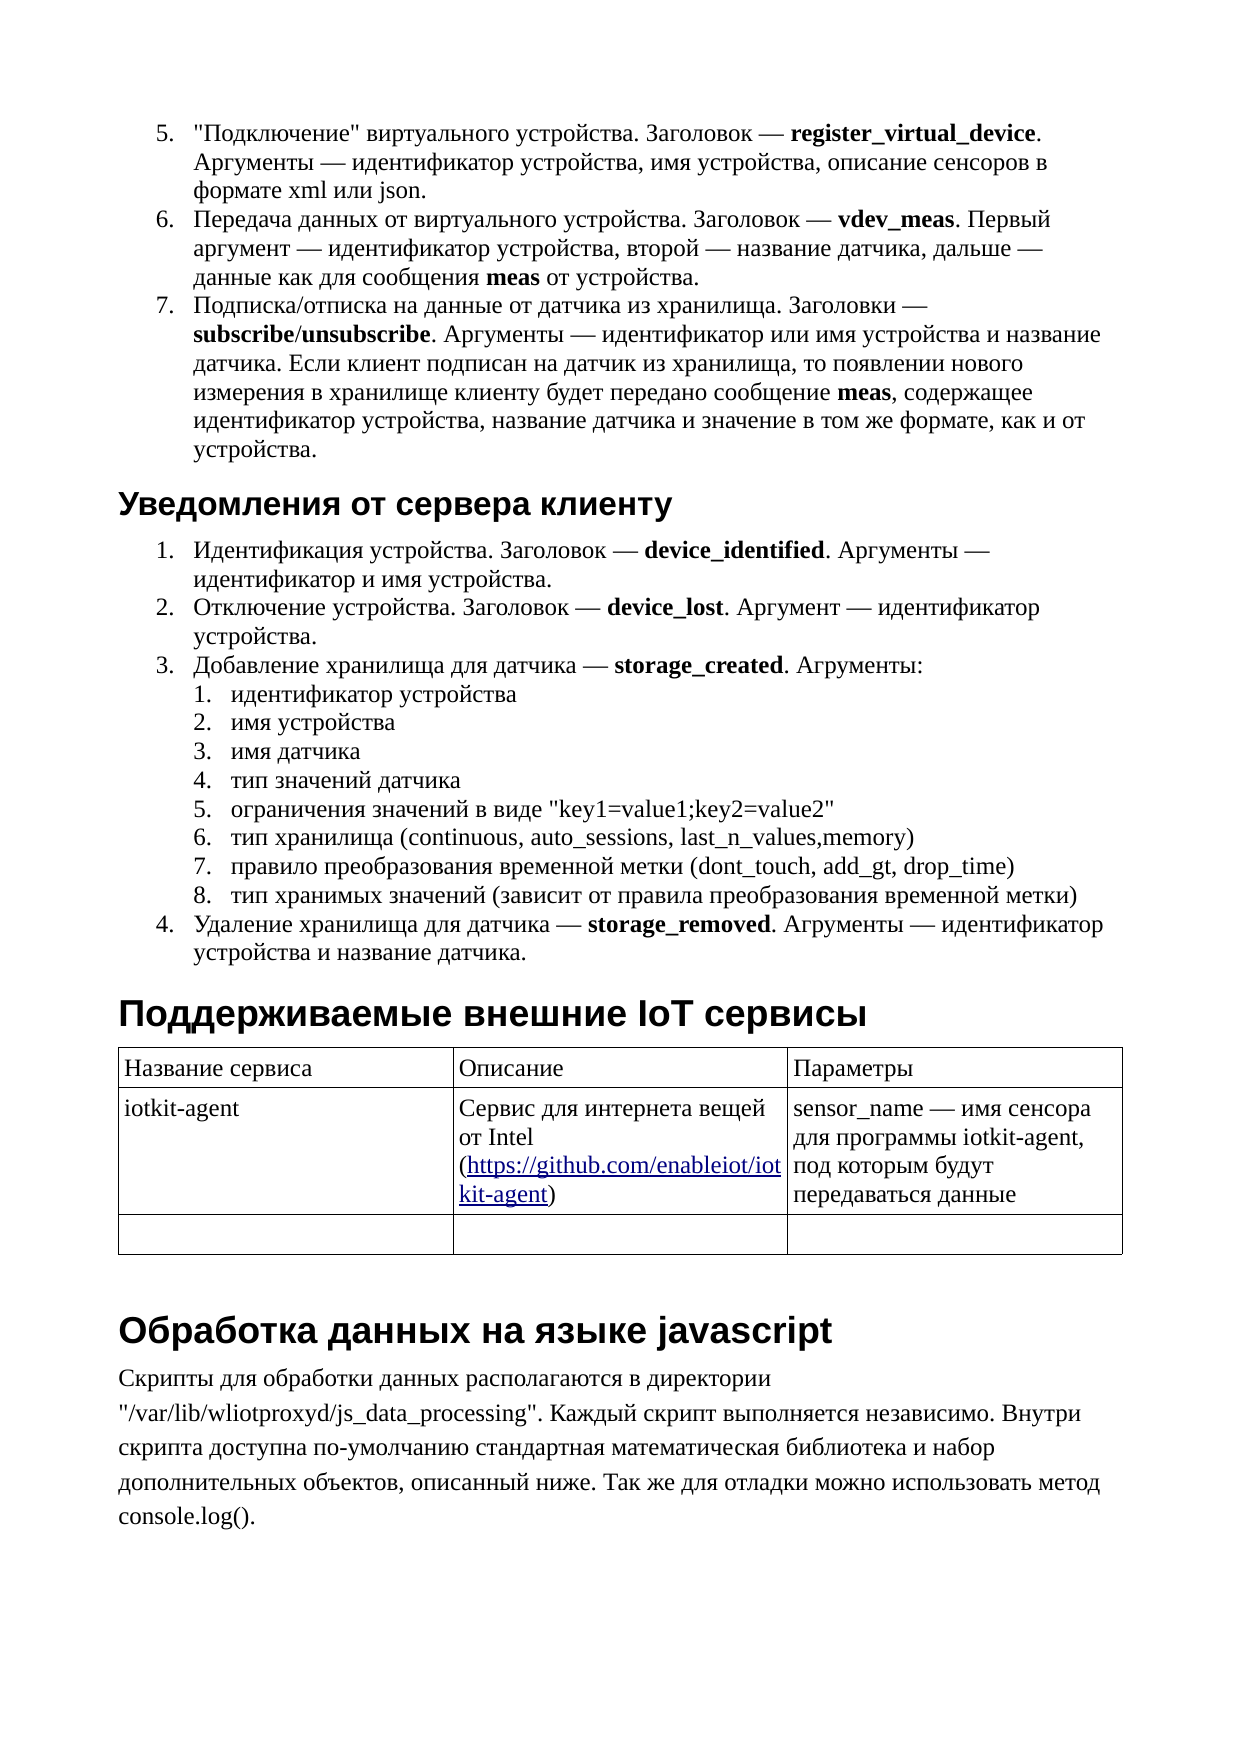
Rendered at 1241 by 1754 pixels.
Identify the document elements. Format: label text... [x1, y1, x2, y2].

list правило преобразования временной метки (dont_touch, add_gt, drop_time) [193, 851, 1122, 880]
list имя датчика [193, 736, 1122, 765]
list Отключение устройства. Заголовок — device_lost. Аргумент — идентификатор устройства. [156, 592, 1122, 650]
list Передача данных от виртуального устройства. Заголовок — vdev_meas. Первый аргумент — идентификатор устройства, второй — название датчика, дальше — данные как для сообщения meas от устройства. [156, 204, 1122, 291]
subtitle Обработка данных на языке javascript [118, 1308, 1122, 1351]
list Идентификация устройства. Заголовок — device_identified. Аргументы — идентификатор и имя устройства. [156, 535, 1122, 592]
table_cell Сервис для интернета вещей от Intel (https://github.com/enableiot/iotkit-agent) [454, 1088, 787, 1214]
table_cell [119, 1215, 453, 1254]
list тип хранимых значений (зависит от правила преобразования временной метки) [193, 880, 1122, 909]
list имя устройства [193, 707, 1122, 736]
list тип хранилища (continuous, auto_sessions, last_n_values,memory) [193, 822, 1122, 851]
table_cell sensor_name — имя сенсора для программы iotkit-agent, под которым будут передаваться данные [788, 1088, 1122, 1214]
list Добавление хранилища для датчика — storage_created. Агрументы: [156, 650, 1122, 679]
text Скрипты для обработки данных располагаются в директории "/var/lib/wliotproxyd/js_data_processing". Каждый скрипт выполняется независимо. Внутри скрипта доступна по-умолчанию стандартная математическая библиотека и набор дополнительных объектов, описанный ниже. Так же для отладки можно использовать метод console.log(). [118, 1363, 1122, 1530]
list "Подключение" виртуального устройства. Заголовок — register_virtual_device. Аргументы — идентификатор устройства, имя устройства, описание сенсоров в формате xml или json. [156, 118, 1122, 204]
table_cell iotkit-agent [119, 1088, 453, 1214]
list тип значений датчика [193, 765, 1122, 794]
subtitle Поддерживаемые внешние IoT сервисы [118, 991, 1122, 1034]
list Удаление хранилища для датчика — storage_removed. Агрументы — идентификатор устройства и название датчика. [156, 909, 1122, 966]
table_header Название сервиса [119, 1048, 453, 1087]
table_header Описание [454, 1048, 787, 1087]
list ограничения значений в виде "key1=value1;key2=value2" [193, 794, 1122, 822]
table_cell [788, 1215, 1122, 1254]
table_cell [454, 1215, 787, 1254]
list Подписка/отписка на данные от датчика из хранилища. Заголовки — subscribe/unsubscribe. Аргументы — идентификатор или имя устройства и название датчика. Если клиент подписан на датчик из хранилища, то появлении нового измерения в хранилище клиенту будет передано сообщение meas, содержащее идентификатор устройства, название датчика и значение в том же формате, как и от устройства. [156, 291, 1122, 463]
subtitle Уведомления от сервера клиенту [118, 484, 1122, 522]
list идентификатор устройства [193, 679, 1122, 707]
table_header Параметры [788, 1048, 1122, 1087]
